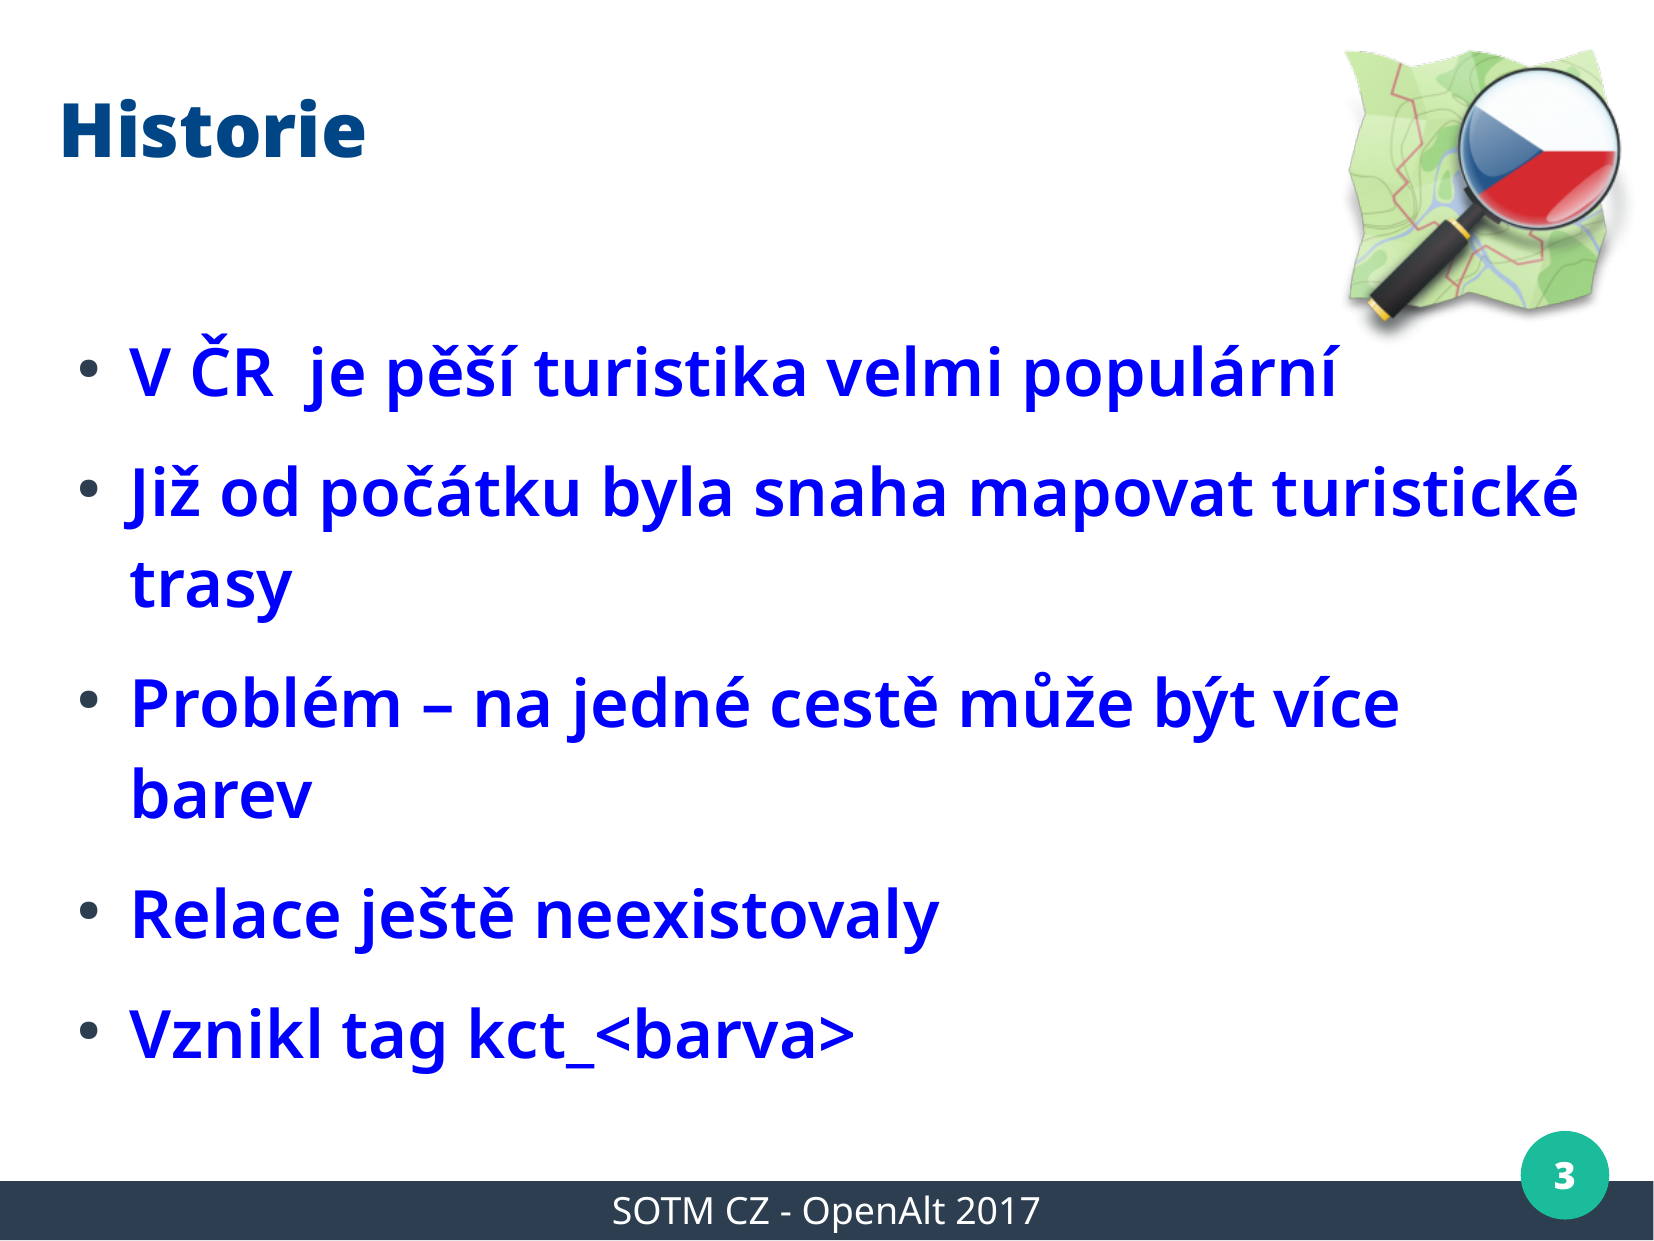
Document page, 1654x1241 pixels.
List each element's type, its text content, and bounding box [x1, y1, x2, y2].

title Historie [59, 49, 1347, 207]
picture [1334, 49, 1635, 350]
list V ČR je pěší turistika velmi populární Již od počátku byla snaha mapovat turistické trasy Problém – na jedné cestě může být více barev Relace ještě neexistovaly Vznikl tag kct_<barva> [59, 324, 1595, 1152]
